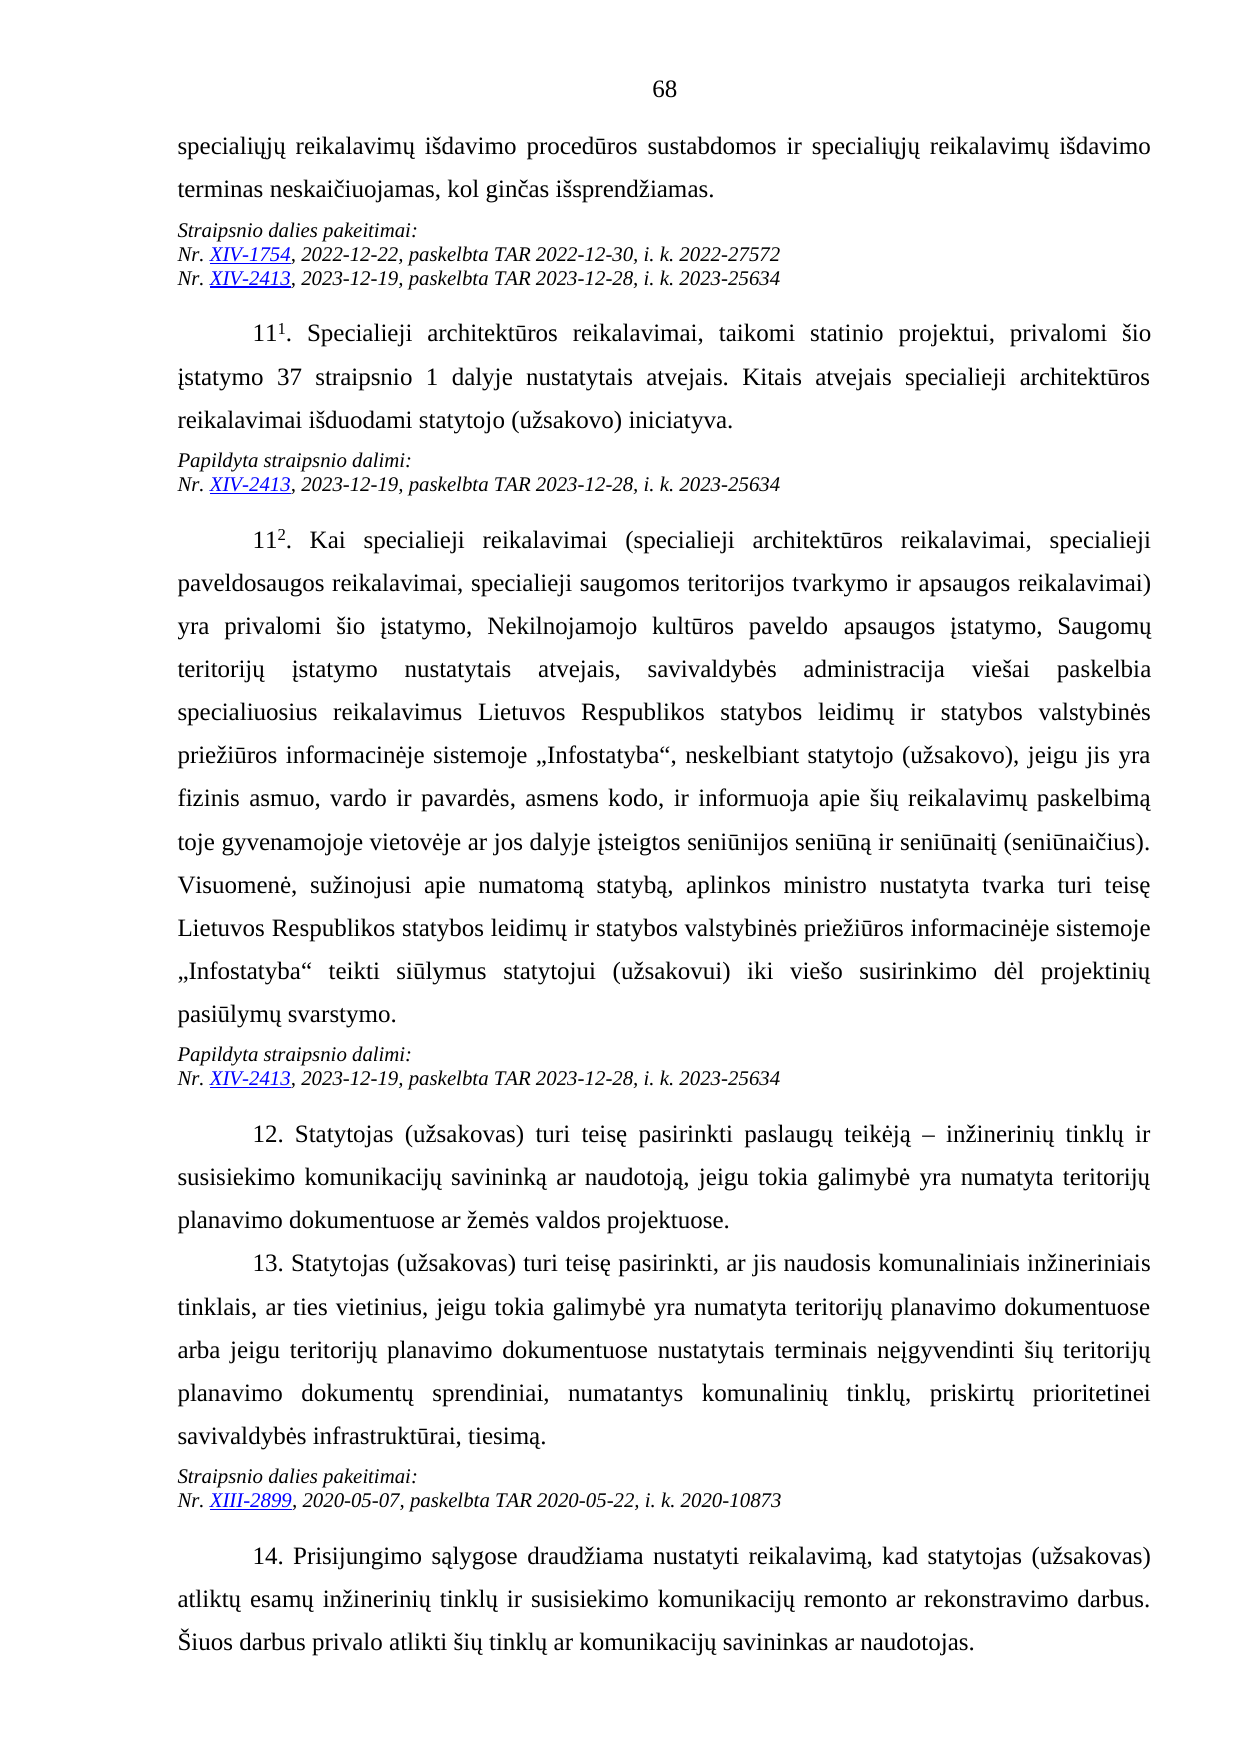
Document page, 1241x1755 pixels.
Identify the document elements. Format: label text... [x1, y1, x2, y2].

text Straipsnio dalies pakeitimai: [177, 218, 1152, 242]
text Straipsnio dalies pakeitimai: [177, 1464, 1152, 1488]
text Nr. XIII-2899, 2020-05-07, paskelbta TAR 2020-05-22, i. k. 2020-10873 [177, 1488, 1152, 1512]
text Papildyta straipsnio dalimi: [177, 1042, 1152, 1066]
text 112. Kai specialieji reikalavimai (specialieji architektūros reikalavimai, specialieji paveldosaugos reikalavimai, specialieji saugomos teritorijos tvarkymo ir apsaugos reikalavimai) yra privalomi šio įstatymo, Nekilnojamojo kultūros paveldo apsaugos įstatymo, Saugomų teritorijų įstatymo nustatytais atvejais, savivaldybės administracija viešai paskelbia specialiuosius reikalavimus Lietuvos Respublikos statybos leidimų ir statybos valstybinės priežiūros informacinėje sistemoje „Infostatyba“, neskelbiant statytojo (užsakovo), jeigu jis yra fizinis asmuo, vardo ir pavardės, asmens kodo, ir informuoja apie šių reikalavimų paskelbimą toje gyvenamojoje vietovėje ar jos dalyje įsteigtos seniūnijos seniūną ir seniūnaitį (seniūnaičius). Visuomenė, sužinojusi apie numatomą statybą, aplinkos ministro nustatyta tvarka turi teisę Lietuvos Respublikos statybos leidimų ir statybos valstybinės priežiūros informacinėje sistemoje „Infostatyba“ teikti siūlymus statytojui (užsakovui) iki viešo susirinkimo dėl projektinių pasiūlymų svarstymo. [177, 525, 1152, 1028]
text Nr. XIV-2413, 2023-12-19, paskelbta TAR 2023-12-28, i. k. 2023-25634 [177, 1066, 1152, 1090]
text 111. Specialieji architektūros reikalavimai, taikomi statinio projektui, privalomi šio įstatymo 37 straipsnio 1 dalyje nustatytais atvejais. Kitais atvejais specialieji architektūros reikalavimai išduodami statytojo (užsakovo) iniciatyva. [177, 318, 1152, 433]
text 13. Statytojas (užsakovas) turi teisę pasirinkti, ar jis naudosis komunaliniais inžineriniais tinklais, ar ties vietinius, jeigu tokia galimybė yra numatyta teritorijų planavimo dokumentuose arba jeigu teritorijų planavimo dokumentuose nustatytais terminais neįgyvendinti šių teritorijų planavimo dokumentų sprendiniai, numatantys komunalinių tinklų, priskirtų prioritetinei savivaldybės infrastruktūrai, tiesimą. [177, 1248, 1152, 1450]
text 14. Prisijungimo sąlygose draudžiama nustatyti reikalavimą, kad statytojas (užsakovas) atliktų esamų inžinerinių tinklų ir susisiekimo komunikacijų remonto ar rekonstravimo darbus. Šiuos darbus privalo atlikti šių tinklų ar komunikacijų savininkas ar naudotojas. [177, 1541, 1152, 1656]
text 12. Statytojas (užsakovas) turi teisę pasirinkti paslaugų teikėją – inžinerinių tinklų ir susisiekimo komunikacijų savininką ar naudotoją, jeigu tokia galimybė yra numatyta teritorijų planavimo dokumentuose ar žemės valdos projektuose. [177, 1119, 1152, 1234]
text Nr. XIV-2413, 2023-12-19, paskelbta TAR 2023-12-28, i. k. 2023-25634 [177, 472, 1152, 496]
text Papildyta straipsnio dalimi: [177, 448, 1152, 472]
text Nr. XIV-2413, 2023-12-19, paskelbta TAR 2023-12-28, i. k. 2023-25634 [177, 266, 1152, 290]
text specialiųjų reikalavimų išdavimo procedūros sustabdomos ir specialiųjų reikalavimų išdavimo terminas neskaičiuojamas, kol ginčas išsprendžiamas. [177, 131, 1152, 203]
text Nr. XIV-1754, 2022-12-22, paskelbta TAR 2022-12-30, i. k. 2022-27572 [177, 242, 1152, 266]
